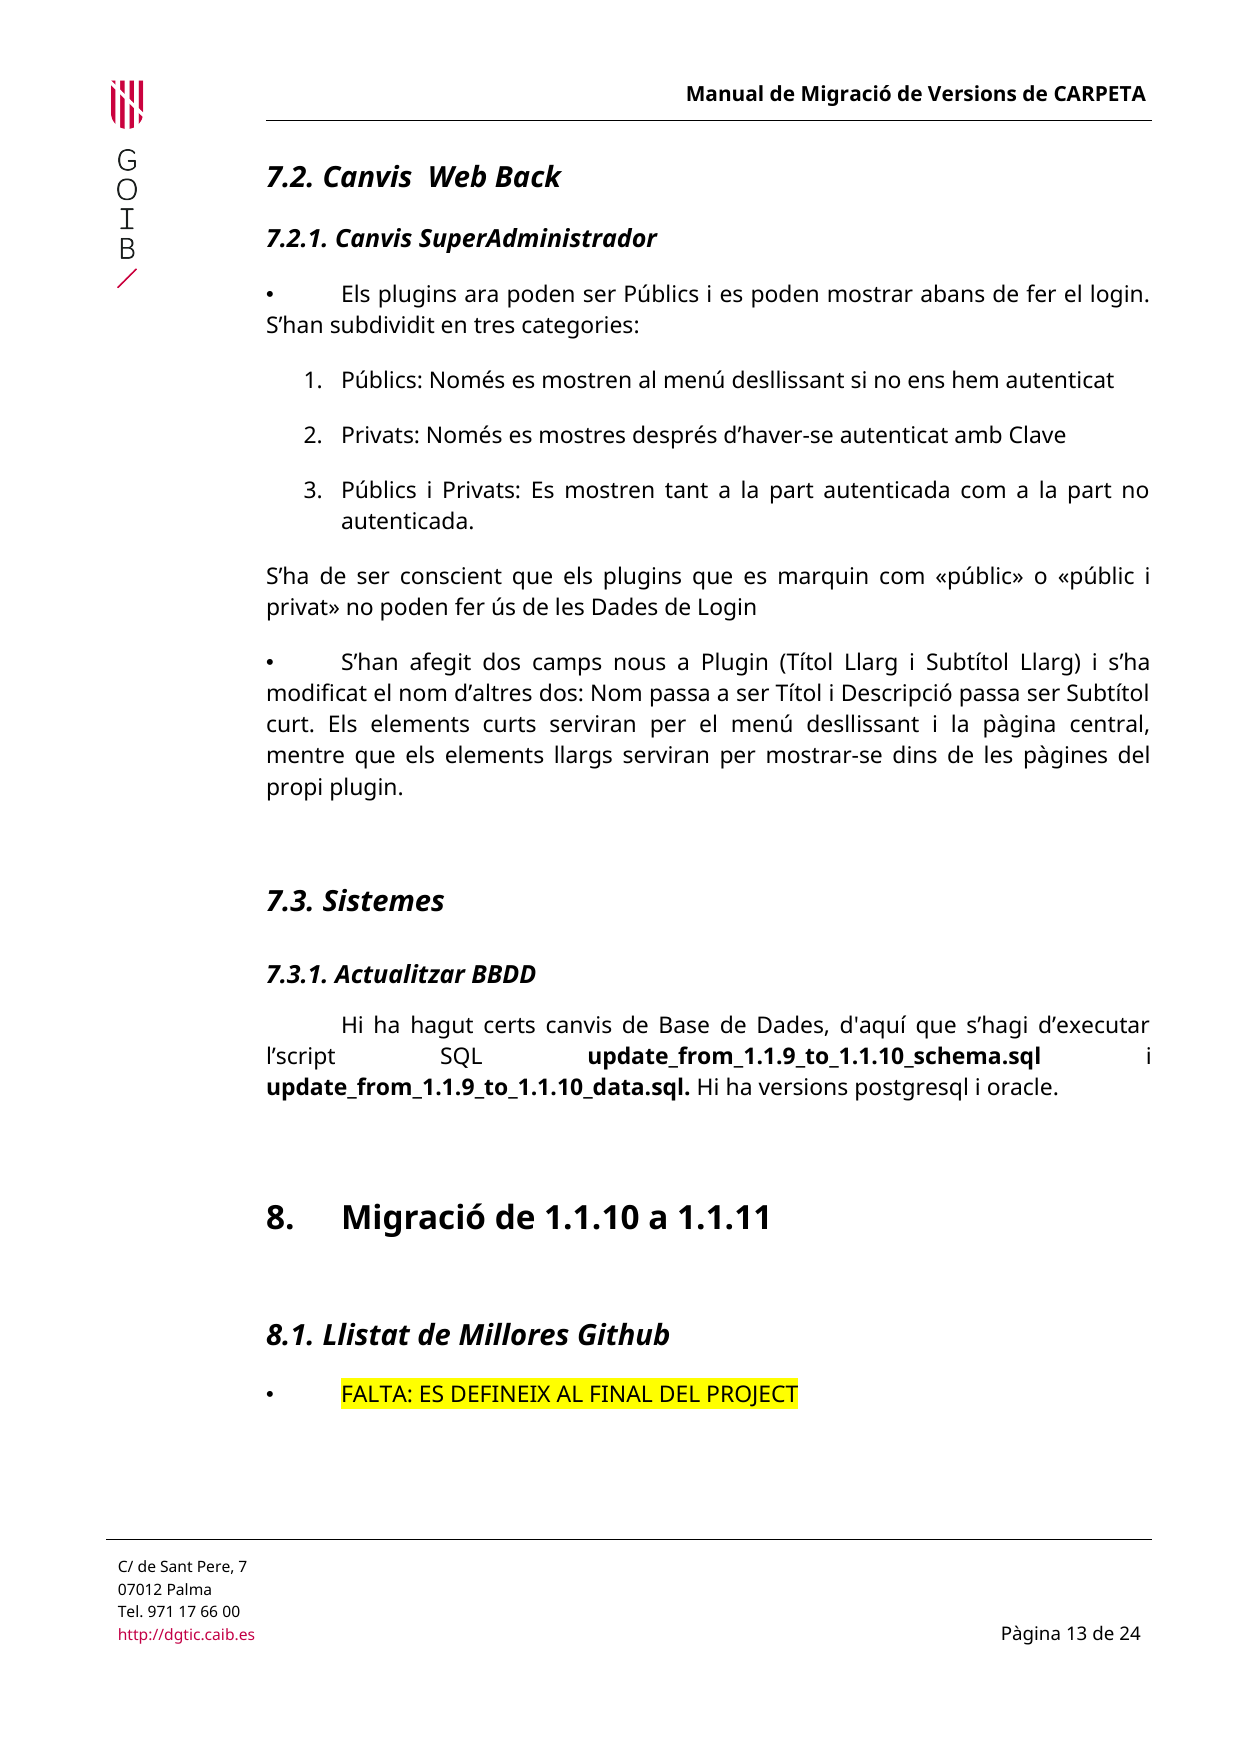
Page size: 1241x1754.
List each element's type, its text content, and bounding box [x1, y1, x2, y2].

subtitle Sistemes [266, 880, 1152, 920]
text S’ha de ser conscient que els plugins que es marquin com «públic» o «públic i privat» no poden fer ús de les Dades de Login [266, 560, 1152, 622]
list Públics i Privats: Es mostren tant a la part autenticada com a la part no autenticada. [303, 474, 1152, 536]
list Hi ha hagut certs canvis de Base de Dades, d'aquí que s’hagi d’executar l’script SQL update_from_1.1.9_to_1.1.10_schema.sql i update_from_1.1.9_to_1.1.10_data.sql. Hi ha versions postgresql i oracle. [266, 1009, 1152, 1103]
subtitle Canvis SuperAdministrador [266, 220, 1152, 254]
picture [82, 57, 172, 319]
subtitle Actualitzar BBDD [266, 957, 1152, 991]
subtitle Llistat de Millores Github [266, 1314, 1152, 1353]
list Els plugins ara poden ser Públics i es poden mostrar abans de fer el login. S’han subdividit en tres categories: [266, 278, 1152, 341]
list Públics: Només es mostren al menú desllissant si no ens hem autenticat [303, 364, 1152, 395]
list FALTA: ES DEFINEIX AL FINAL DEL PROJECT [266, 1378, 1152, 1409]
subtitle Migració de 1.1.10 a 1.1.11 [266, 1194, 1152, 1239]
list Privats: Només es mostres després d’haver-se autenticat amb Clave [303, 419, 1152, 450]
list S’han afegit dos camps nous a Plugin (Títol Llarg i Subtítol Llarg) i s’ha modificat el nom d’altres dos: Nom passa a ser Títol i Descripció passa ser Subtítol curt. Els elements curts serviran per el menú desllissant i la pàgina central, mentre que els elements llargs serviran per mostrar-se dins de les pàgines del propi plugin. [266, 646, 1152, 802]
subtitle Canvis Web Back [266, 156, 1152, 196]
